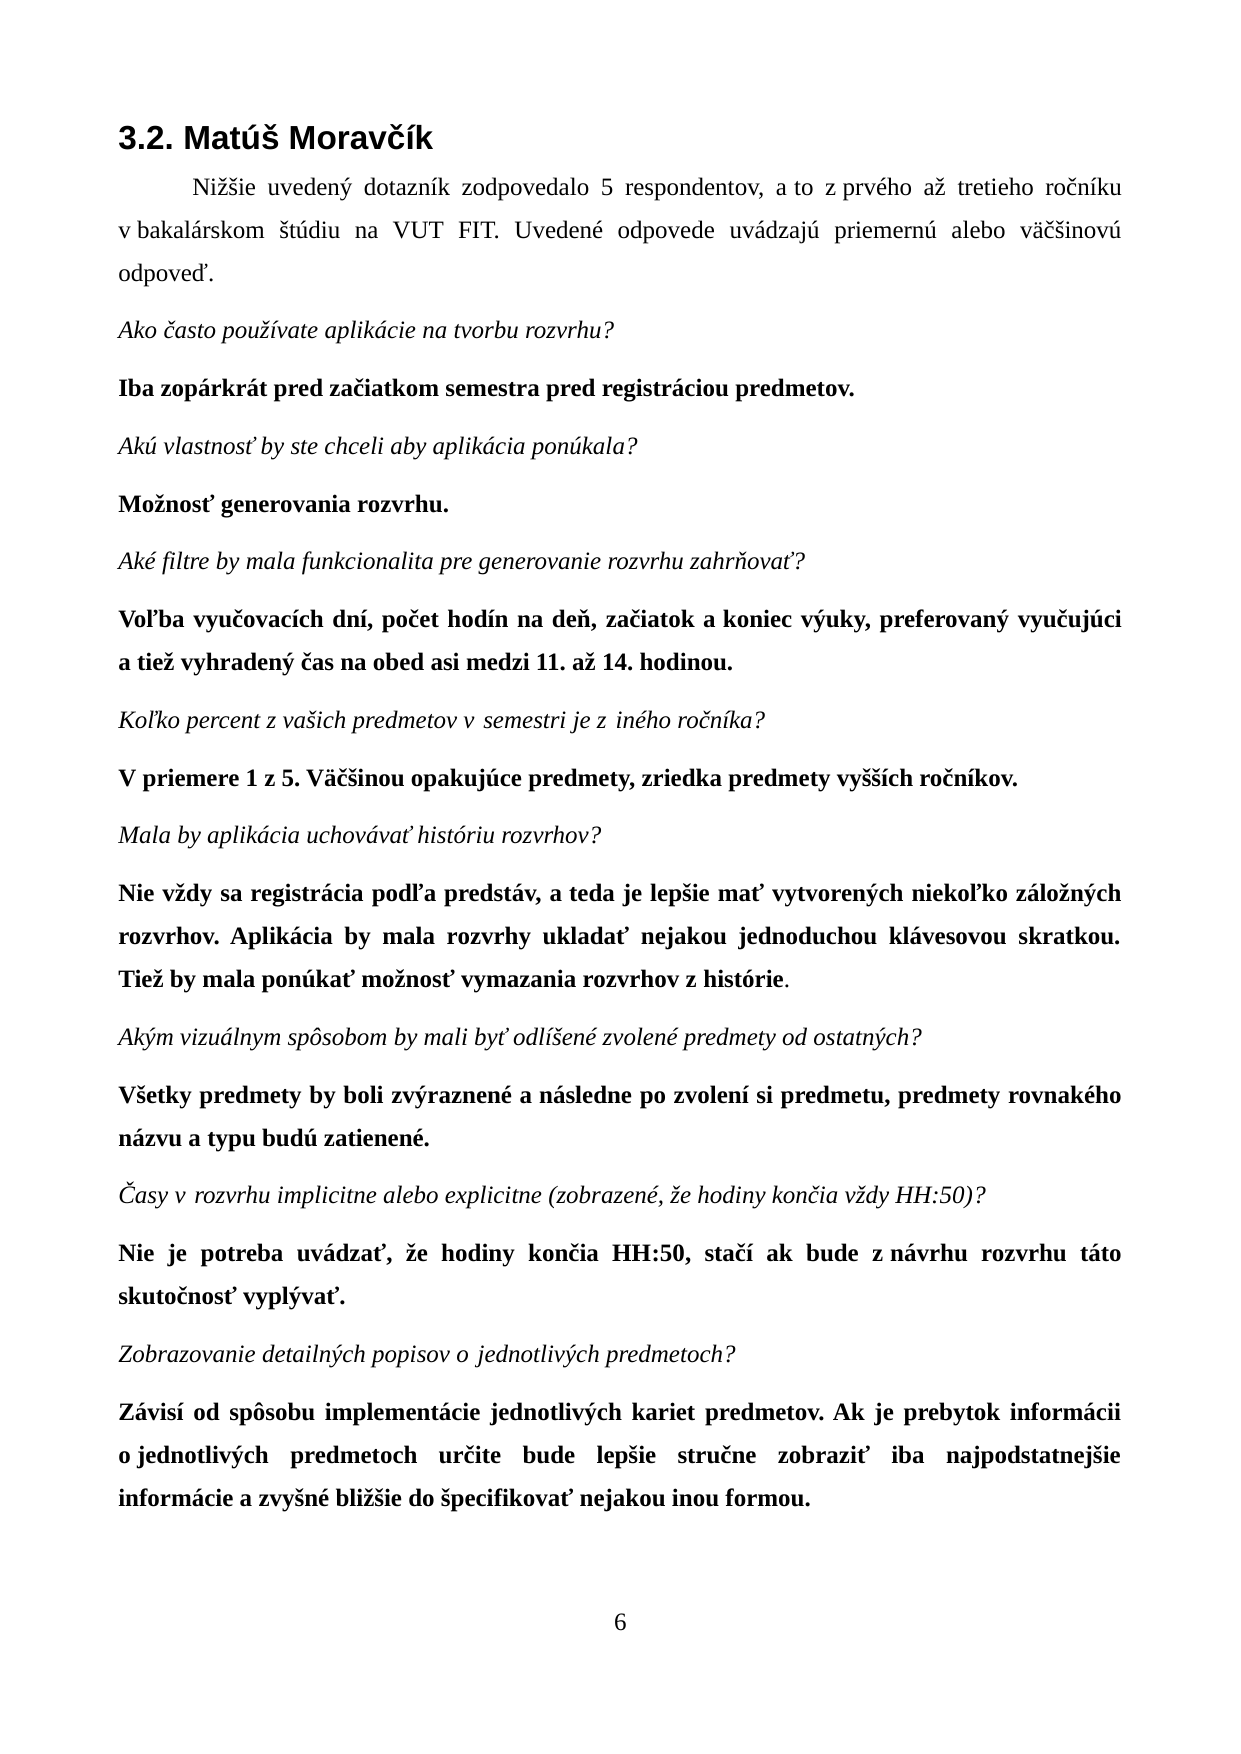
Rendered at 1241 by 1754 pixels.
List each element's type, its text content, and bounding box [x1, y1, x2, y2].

text Nižšie uvedený dotazník zodpovedalo 5 respondentov, a to z prvého až tretieho ročníku v bakalárskom štúdiu na VUT FIT. Uvedené odpovede uvádzajú priemernú alebo väčšinovú odpoveď. [118, 172, 1122, 287]
text Akým vizuálnym spôsobom by mali byť odlíšené zvolené predmety od ostatných? [118, 1022, 1122, 1051]
text Iba zopárkrát pred začiatkom semestra pred registráciou predmetov. [118, 373, 1122, 402]
subtitle Matúš Moravčík [118, 118, 1122, 157]
text Nie je potreba uvádzať, že hodiny končia HH:50, stačí ak bude z návrhu rozvrhu táto skutočnosť vyplývať. [118, 1238, 1122, 1310]
text Nie vždy sa registrácia podľa predstáv, a teda je lepšie mať vytvorených niekoľko záložných rozvrhov. Aplikácia by mala rozvrhy ukladať nejakou jednoduchou klávesovou skratkou. Tiež by mala ponúkať možnosť vymazania rozvrhov z histórie. [118, 878, 1122, 993]
text V priemere 1 z 5. Väčšinou opakujúce predmety, zriedka predmety vyšších ročníkov. [118, 763, 1122, 791]
text Všetky predmety by boli zvýraznené a následne po zvolení si predmetu, predmety rovnakého názvu a typu budú zatienené. [118, 1080, 1122, 1152]
text Akú vlastnosť by ste chceli aby aplikácia ponúkala? [118, 431, 1122, 460]
text Časy v rozvrhu implicitne alebo explicitne (zobrazené, že hodiny končia vždy HH:50)? [118, 1181, 1122, 1209]
text Zobrazovanie detailných popisov o jednotlivých predmetoch? [118, 1339, 1122, 1368]
text Možnosť generovania rozvrhu. [118, 489, 1122, 517]
text Mala by aplikácia uchovávať históriu rozvrhov? [118, 820, 1122, 849]
text Koľko percent z vašich predmetov v semestri je z iného ročníka? [118, 705, 1122, 734]
text Závisí od spôsobu implementácie jednotlivých kariet predmetov. Ak je prebytok informácii o jednotlivých predmetoch určite bude lepšie stručne zobraziť iba najpodstatnejšie informácie a zvyšné bližšie do špecifikovať nejakou inou formou. [118, 1397, 1122, 1512]
text Voľba vyučovacích dní, počet hodín na deň, začiatok a koniec výuky, preferovaný vyučujúci a tiež vyhradený čas na obed asi medzi 11. až 14. hodinou. [118, 604, 1122, 676]
text Ako často používate aplikácie na tvorbu rozvrhu? [118, 316, 1122, 344]
text Aké filtre by mala funkcionalita pre generovanie rozvrhu zahrňovať? [118, 546, 1122, 575]
